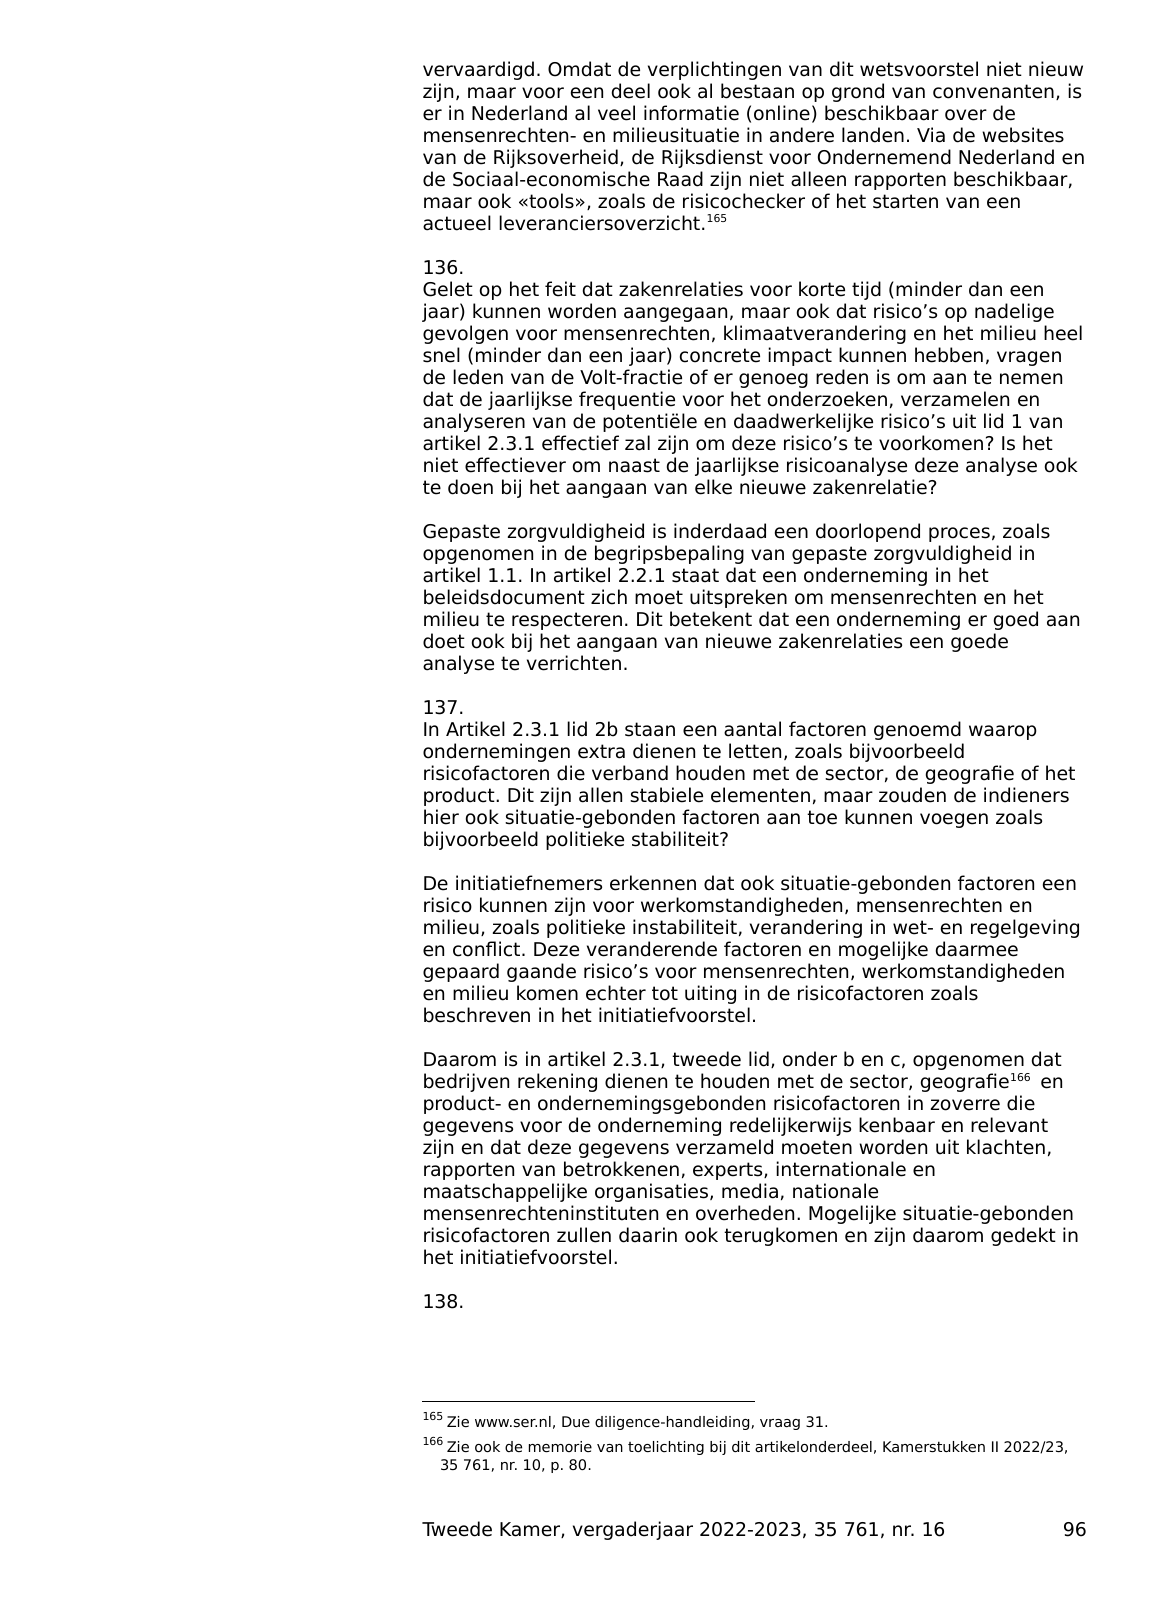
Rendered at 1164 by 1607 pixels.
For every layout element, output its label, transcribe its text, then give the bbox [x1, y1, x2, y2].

text Daarom is in artikel 2.3.1, tweede lid, onder b en c, opgenomen dat bedrijven rekening dienen te houden met de sector, geografie en product- en ondernemingsgebonden risicofactoren in zoverre die gegevens voor de onderneming redelijkerwijs kenbaar en relevant zijn en dat deze gegevens verzameld moeten worden uit klachten, rapporten van betrokkenen, experts, internationale en maatschappelijke organisaties, media, nationale mensenrechteninstituten en overheden. Mogelijke situatie-gebonden risicofactoren zullen daarin ook terugkomen en zijn daarom gedekt in het initiatiefvoorstel. [422, 1049, 1087, 1269]
text 138. [422, 1291, 1087, 1313]
text Gelet op het feit dat zakenrelaties voor korte tijd (minder dan een jaar) kunnen worden aangegaan, maar ook dat risico’s op nadelige gevolgen voor mensenrechten, klimaatverandering en het milieu heel snel (minder dan een jaar) concrete impact kunnen hebben, vragen de leden van de Volt-fractie of er genoeg reden is om aan te nemen dat de jaarlijkse frequentie voor het onderzoeken, verzamelen en analyseren van de potentiële en daadwerkelijke risico’s uit lid 1 van artikel 2.3.1 effectief zal zijn om deze risico’s te voorkomen? Is het niet effectiever om naast de jaarlijkse risicoanalyse deze analyse ook te doen bij het aangaan van elke nieuwe zakenrelatie? [422, 279, 1087, 499]
text Zie ook de memorie van toelichting bij dit artikelonderdeel, Kamerstukken II 2022/23, 35 761, nr. 10, p. 80. [422, 1435, 1087, 1474]
text In Artikel 2.3.1 lid 2b staan een aantal factoren genoemd waarop ondernemingen extra dienen te letten, zoals bijvoorbeeld risicofactoren die verband houden met de sector, de geografie of het product. Dit zijn allen stabiele elementen, maar zouden de indieners hier ook situatie-gebonden factoren aan toe kunnen voegen zoals bijvoorbeeld politieke stabiliteit? [422, 719, 1087, 851]
text 136. [422, 257, 1087, 279]
text Gepaste zorgvuldigheid is inderdaad een doorlopend proces, zoals opgenomen in de begripsbepaling van gepaste zorgvuldigheid in artikel 1.1. In artikel 2.2.1 staat dat een onderneming in het beleidsdocument zich moet uitspreken om mensenrechten en het milieu te respecteren. Dit betekent dat een onderneming er goed aan doet ook bij het aangaan van nieuwe zakenrelaties een goede analyse te verrichten. [422, 521, 1087, 675]
text 137. [422, 697, 1087, 719]
text De initiatiefnemers erkennen dat ook situatie-gebonden factoren een risico kunnen zijn voor werkomstandigheden, mensenrechten en milieu, zoals politieke instabiliteit, verandering in wet- en regelgeving en conflict. Deze veranderende factoren en mogelijke daarmee gepaard gaande risico’s voor mensenrechten, werkomstandigheden en milieu komen echter tot uiting in de risicofactoren zoals beschreven in het initiatiefvoorstel. [422, 873, 1087, 1027]
text Zie www.ser.nl, Due diligence-handleiding, vraag 31. [422, 1410, 1087, 1432]
text vervaardigd. Omdat de verplichtingen van dit wetsvoorstel niet nieuw zijn, maar voor een deel ook al bestaan op grond van convenanten, is er in Nederland al veel informatie (online) beschikbaar over de mensenrechten- en milieusituatie in andere landen. Via de websites van de Rijksoverheid, de Rijksdienst voor Ondernemend Nederland en de Sociaal-economische Raad zijn niet alleen rapporten beschikbaar, maar ook «tools», zoals de risicochecker of het starten van een actueel leveranciersoverzicht. [422, 59, 1087, 235]
